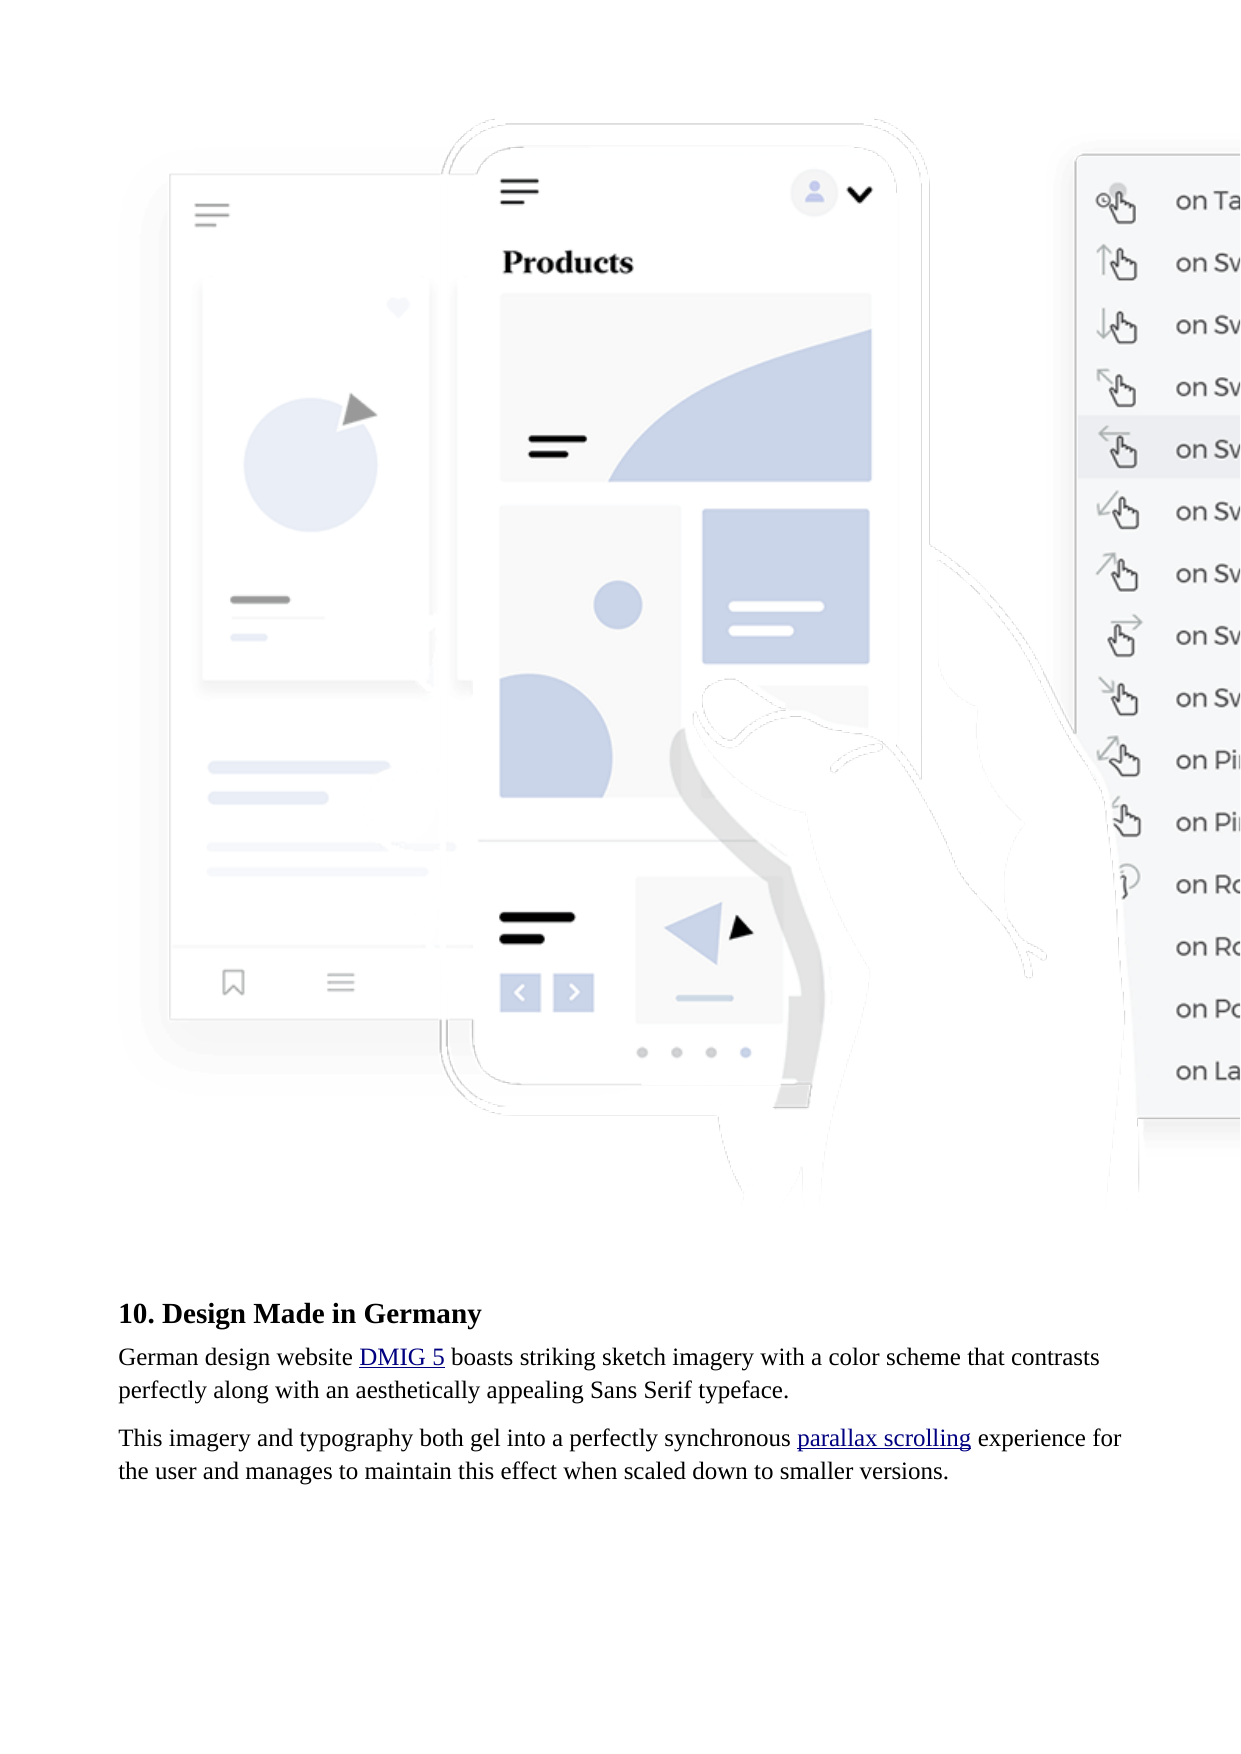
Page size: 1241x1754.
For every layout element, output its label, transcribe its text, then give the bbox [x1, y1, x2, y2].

text This imagery and typography both gel into a perfectly synchronous parallax scrolling experience for the user and manages to maintain this effect when scaled down to smaller versions. [118, 1423, 1122, 1484]
subtitle 10. Design Made in Germany [118, 1296, 1122, 1329]
text German design website DMIG 5 boasts striking sketch imagery with a color scheme that contrasts perfectly along with an aesthetically appealing Sans Serif typeface. [118, 1342, 1122, 1404]
picture [118, 118, 1241, 1258]
